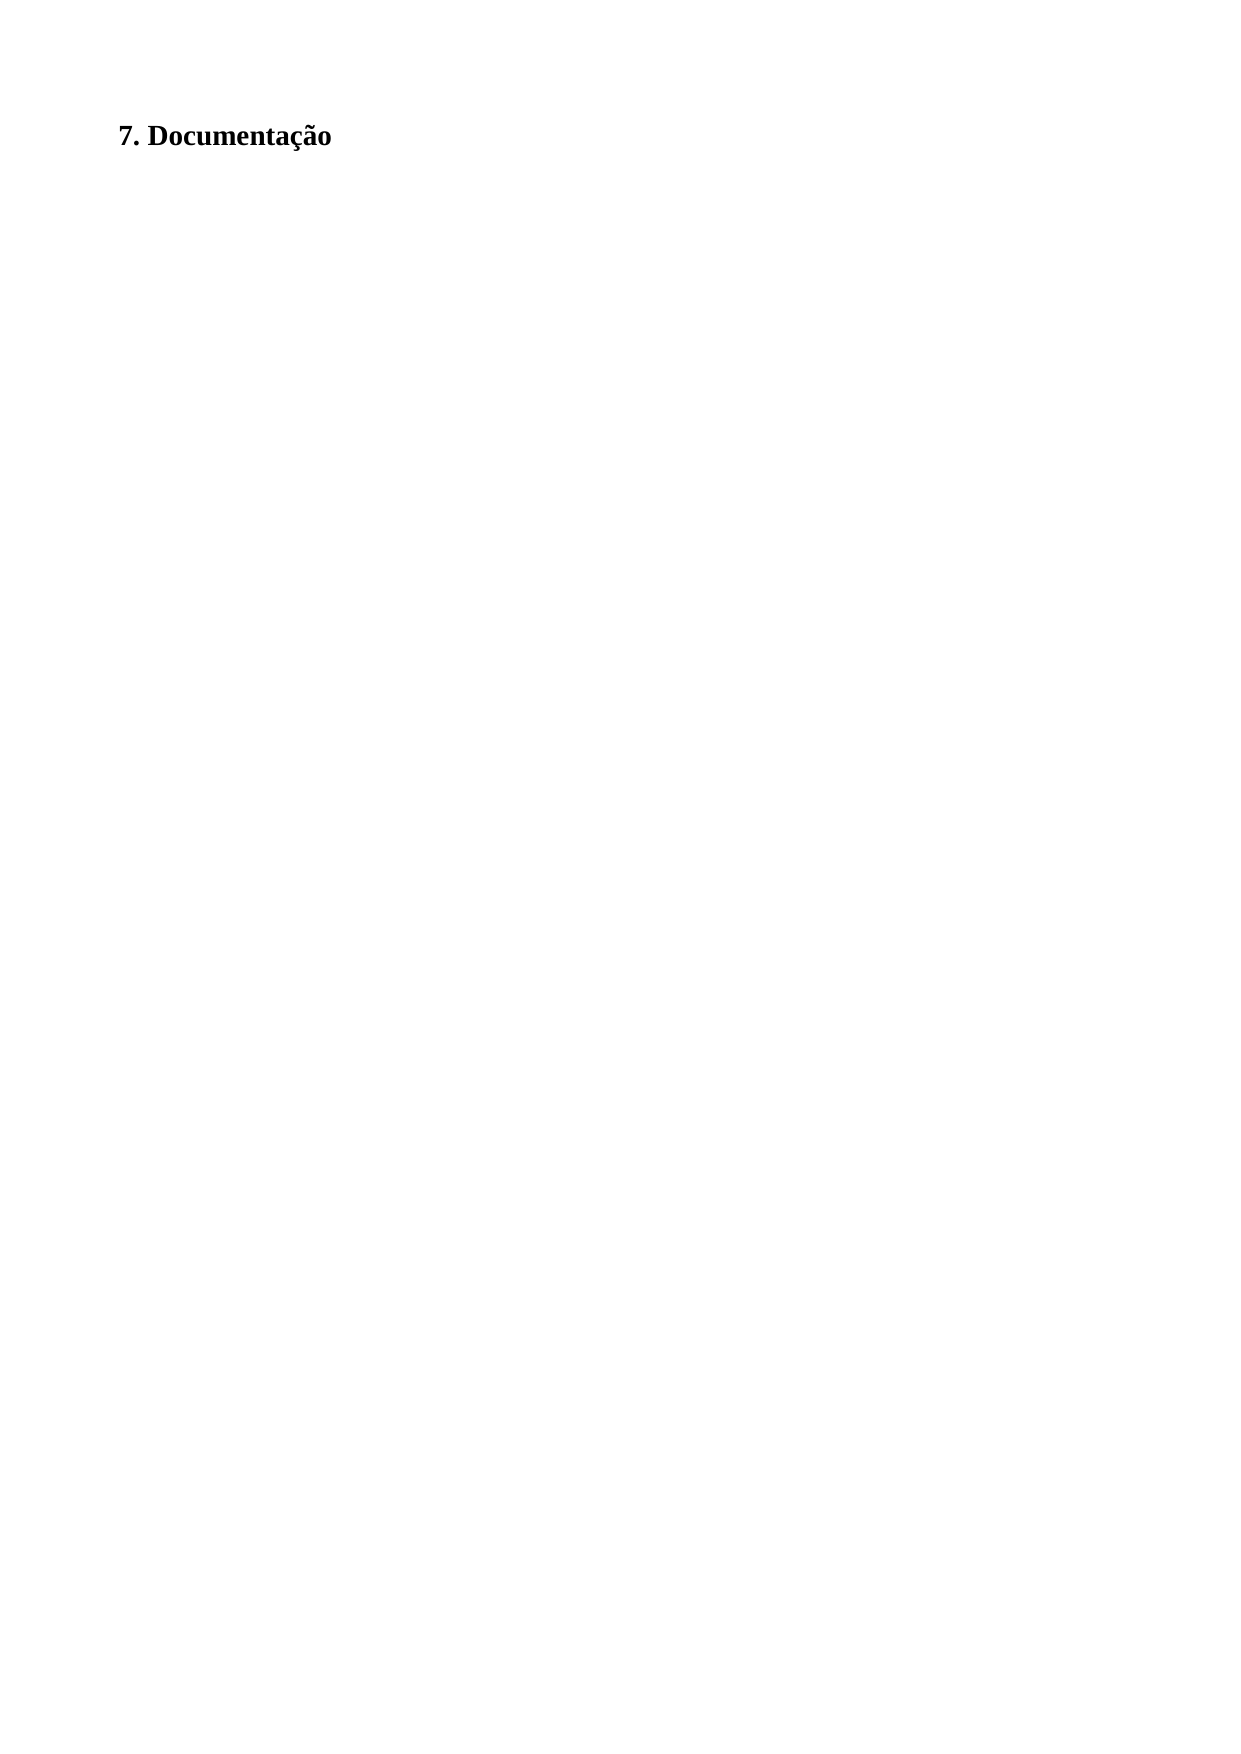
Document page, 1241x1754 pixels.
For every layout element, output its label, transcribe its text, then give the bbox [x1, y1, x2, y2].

text 7. Documentação [118, 118, 1122, 152]
